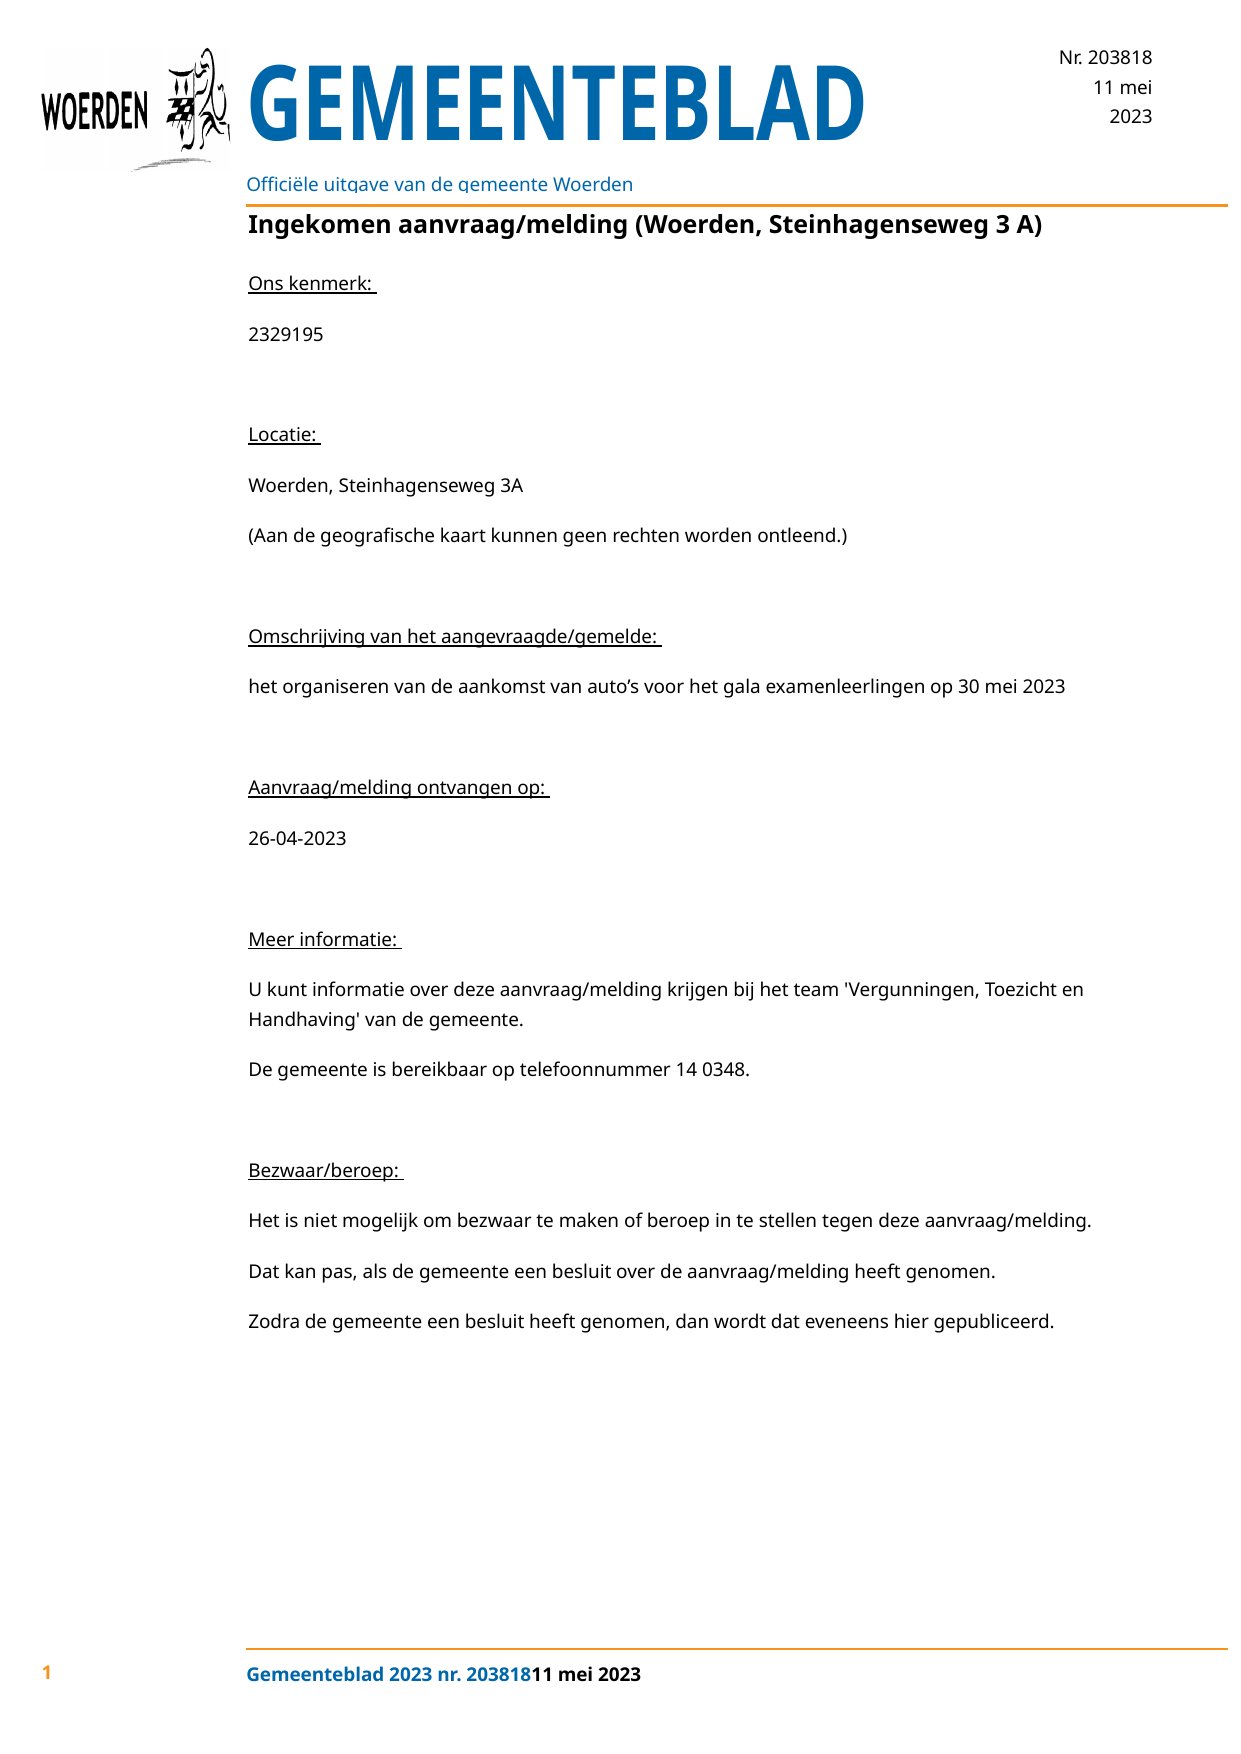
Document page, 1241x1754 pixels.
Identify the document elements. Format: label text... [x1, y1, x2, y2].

text De gemeente is bereikbaar op telefoonnummer 14 0348. [248, 1056, 1152, 1082]
text (Aan de geografische kaart kunnen geen rechten worden ontleend.) [248, 522, 1152, 548]
text Meer informatie: [248, 926, 1152, 951]
text Locatie: [248, 422, 1152, 447]
text 2329195 [248, 321, 1152, 346]
text Ons kenmerk: [248, 270, 1152, 296]
text Zodra de gemeente een besluit heeft genomen, dan wordt dat eveneens hier gepubliceerd. [248, 1308, 1152, 1334]
text Woerden, Steinhagenseweg 3A [248, 472, 1152, 498]
text Aanvraag/melding ontvangen op: [248, 774, 1152, 800]
text Het is niet mogelijk om bezwaar te maken of beroep in te stellen tegen deze aanvraag/melding. [248, 1207, 1152, 1233]
text het organiseren van de aankomst van auto’s voor het gala examenleerlingen op 30 mei 2023 [248, 674, 1152, 699]
picture [41, 47, 231, 172]
text Omschrijving van het aangevraagde/gemelde: [248, 623, 1152, 649]
text U kunt informatie over deze aanvraag/melding krijgen bij het team 'Vergunningen, Toezicht en Handhaving' van de gemeente. [248, 976, 1152, 1031]
text Ingekomen aanvraag/melding (Woerden, Steinhagenseweg 3 A) [248, 207, 1152, 241]
text Bezwaar/beroep: [248, 1157, 1152, 1183]
text Dat kan pas, als de gemeente een besluit over de aanvraag/melding heeft genomen. [248, 1258, 1152, 1283]
text 26-04-2023 [248, 825, 1152, 851]
